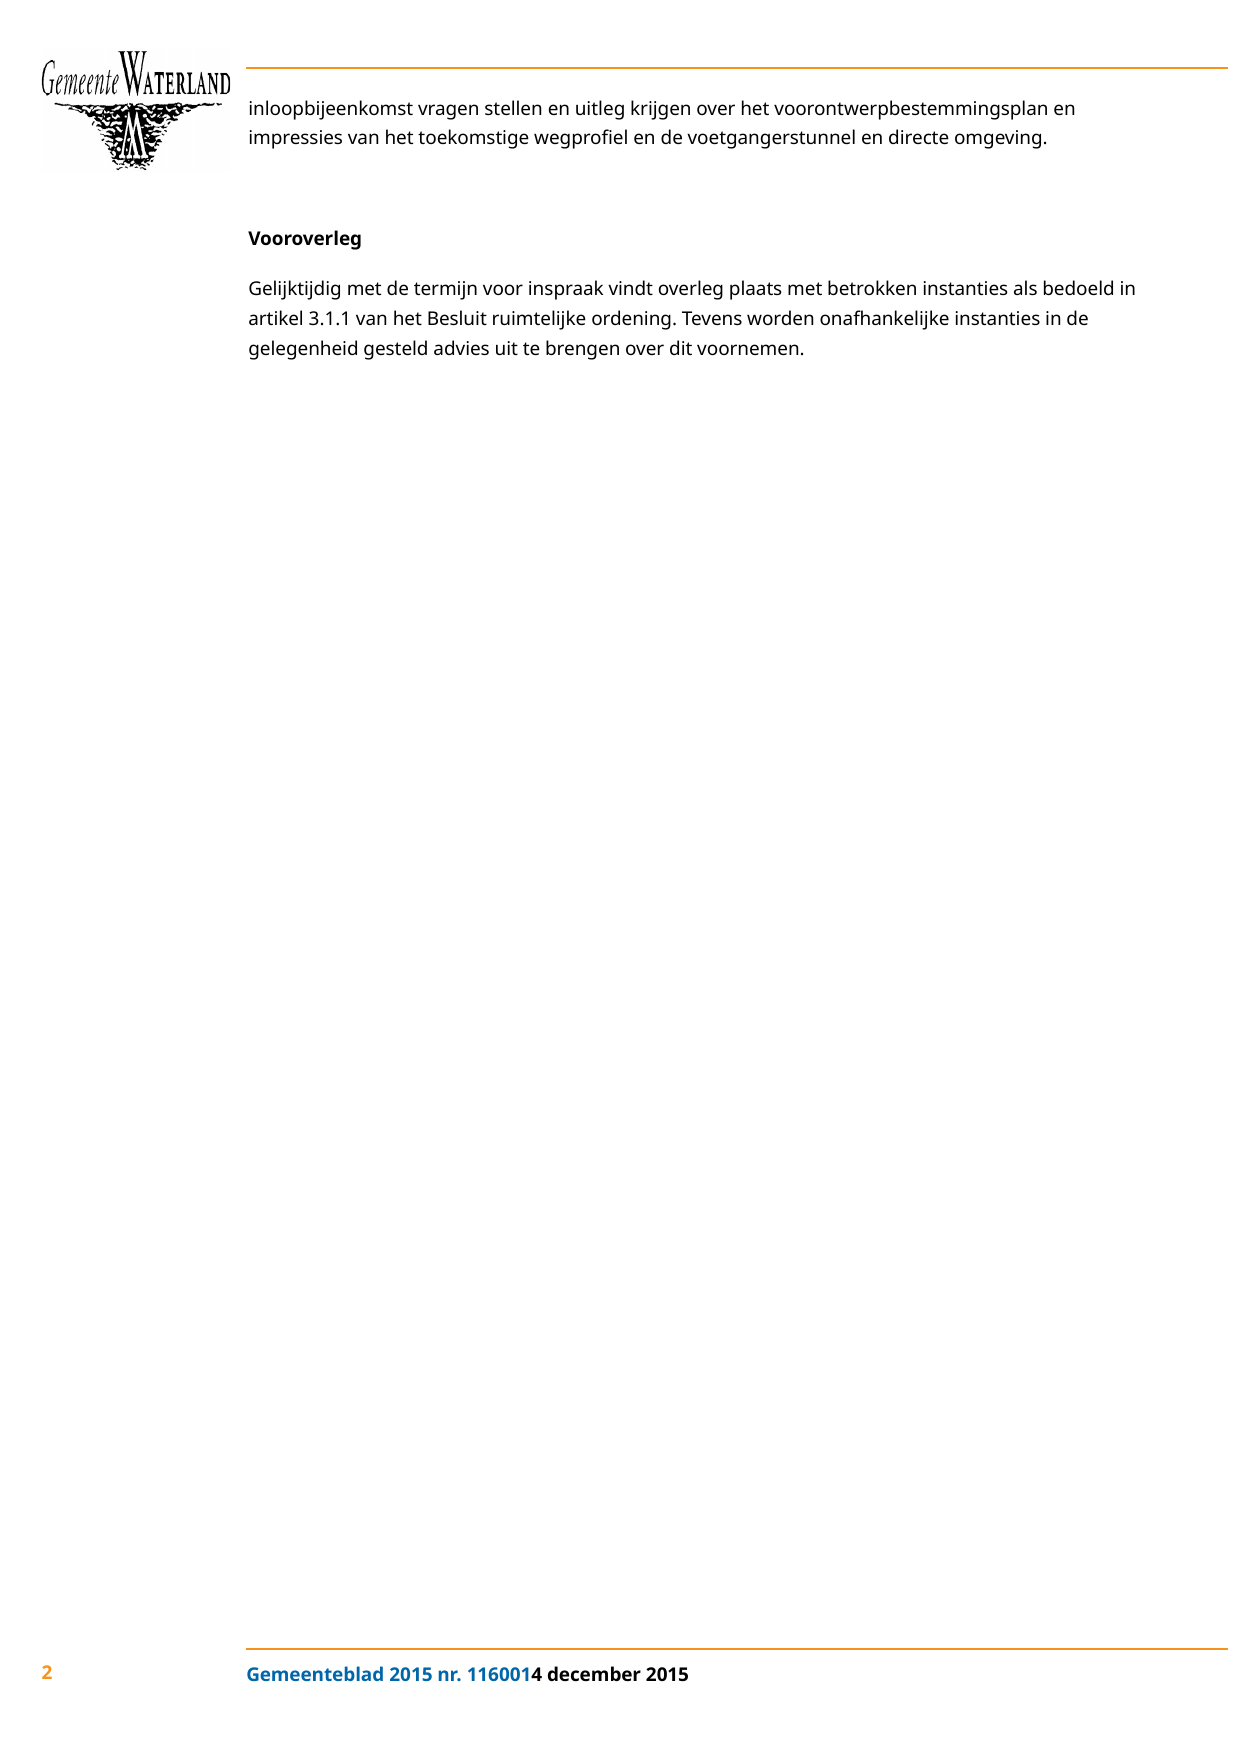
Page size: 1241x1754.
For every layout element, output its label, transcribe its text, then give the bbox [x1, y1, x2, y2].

picture [41, 47, 231, 172]
text Gelijktijdig met de termijn voor inspraak vindt overleg plaats met betrokken instanties als bedoeld in artikel 3.1.1 van het Besluit ruimtelijke ordening. Tevens worden onafhankelijke instanties in de gelegenheid gesteld advies uit te brengen over dit voornemen. [248, 276, 1152, 361]
text inloopbijeenkomst vragen stellen en uitleg krijgen over het voorontwerpbestemmingsplan en impressies van het toekomstige wegprofiel en de voetgangerstunnel en directe omgeving. [248, 95, 1152, 150]
text Vooroverleg [248, 225, 1152, 251]
